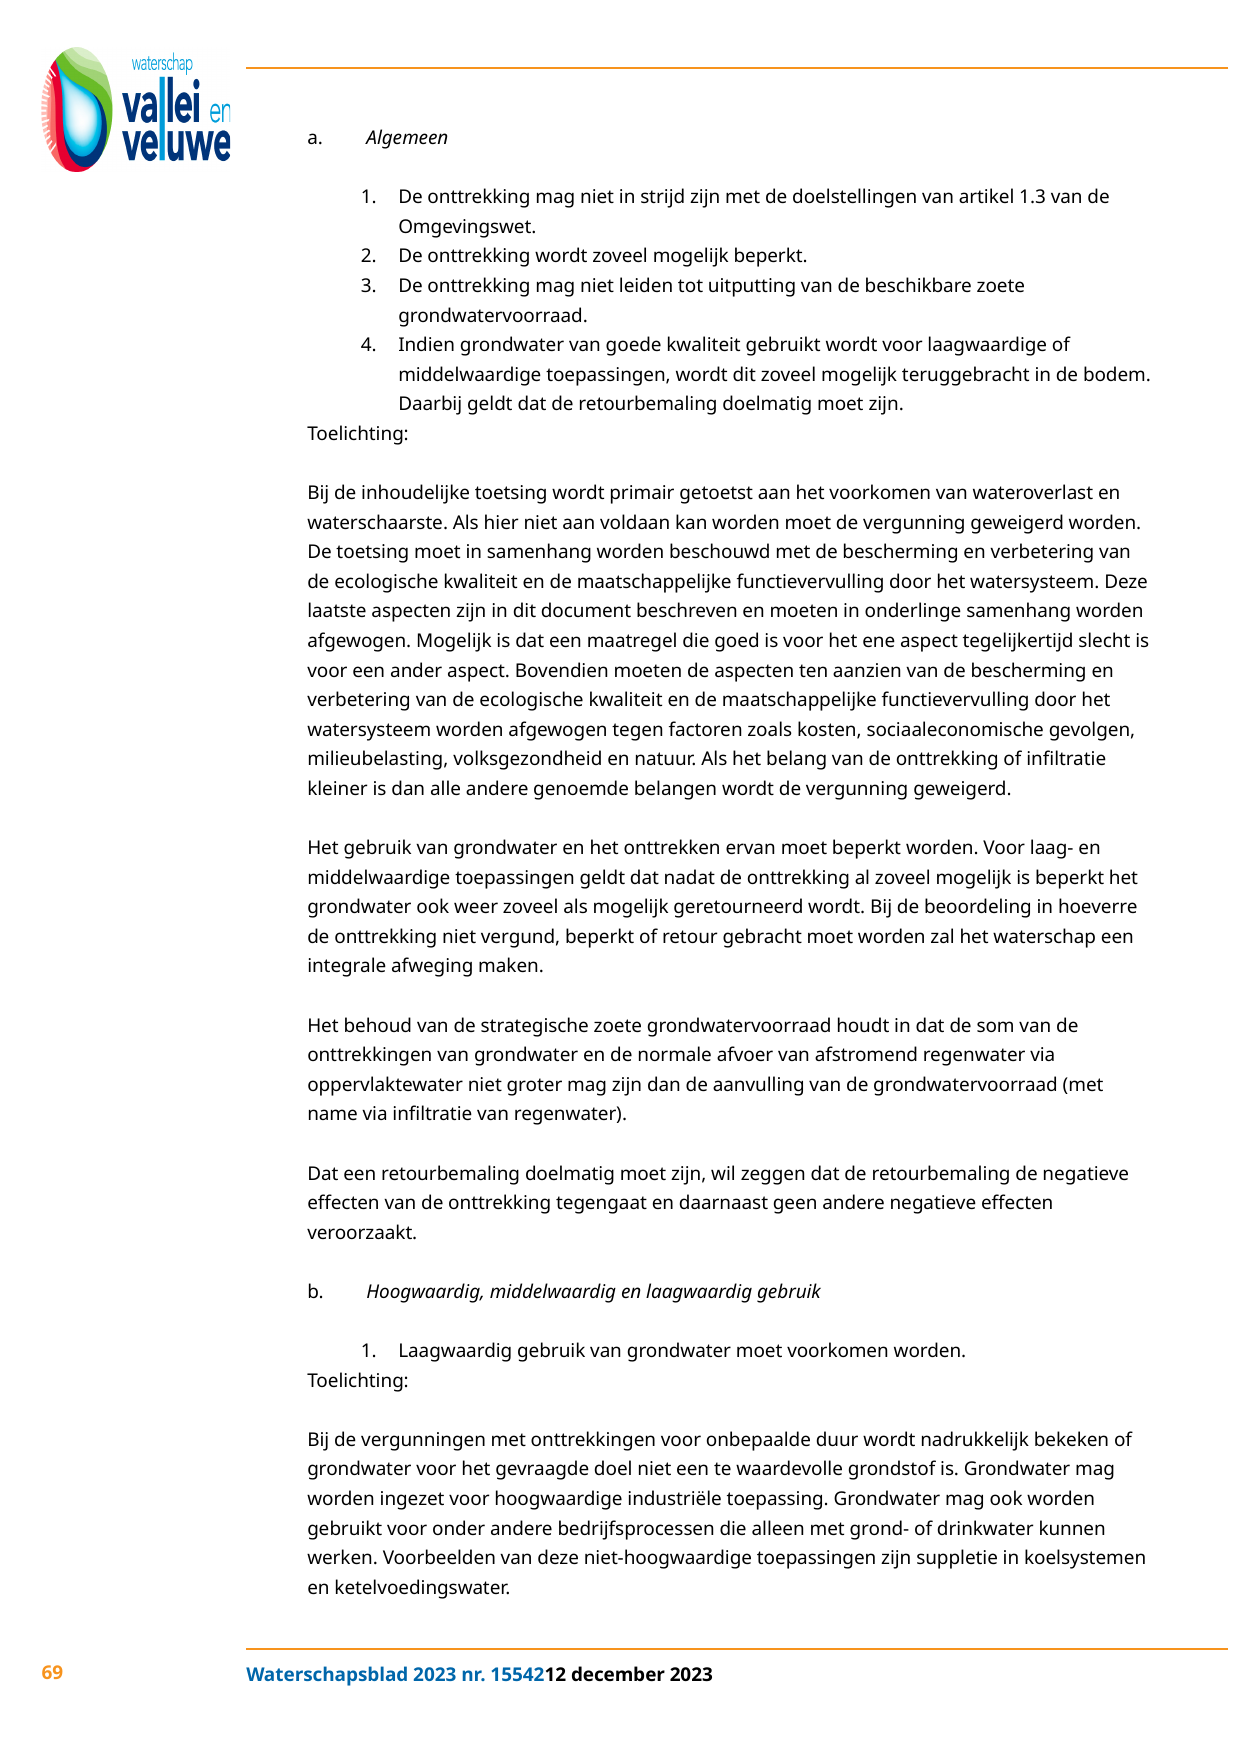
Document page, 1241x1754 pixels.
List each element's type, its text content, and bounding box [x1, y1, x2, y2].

list Laagwaardig gebruik van grondwater moet voorkomen worden. [361, 1337, 1152, 1363]
list Dat een retourbemaling doelmatig moet zijn, wil zeggen dat de retourbemaling de negatieve effecten van de onttrekking tegengaat en daarnaast geen andere negatieve effecten veroorzaakt. [248, 1160, 1152, 1245]
list Het gebruik van grondwater en het onttrekken ervan moet beperkt worden. Voor laag- en middelwaardige toepassingen geldt dat nadat de onttrekking al zoveel mogelijk is beperkt het grondwater ook weer zoveel als mogelijk geretourneerd wordt. Bij de beoordeling in hoeverre de onttrekking niet vergund, beperkt of retour gebracht moet worden zal het waterschap een integrale afweging maken. [248, 834, 1152, 978]
list Het behoud van de strategische zoete grondwatervoorraad houdt in dat de som van de onttrekkingen van grondwater en de normale afvoer van afstromend regenwater via oppervlaktewater niet groter mag zijn dan de aanvulling van de grondwatervoorraad (met name via infiltratie van regenwater). [248, 1012, 1152, 1126]
picture [41, 47, 231, 172]
list Bij de inhoudelijke toetsing wordt primair getoetst aan het voorkomen van wateroverlast en waterschaarste. Als hier niet aan voldaan kan worden moet de vergunning geweigerd worden. De toetsing moet in samenhang worden beschouwd met de bescherming en verbetering van de ecologische kwaliteit en de maatschappelijke functievervulling door het watersysteem. Deze laatste aspecten zijn in dit document beschreven en moeten in onderlinge samenhang worden afgewogen. Mogelijk is dat een maatregel die goed is voor het ene aspect tegelijkertijd slecht is voor een ander aspect. Bovendien moeten de aspecten ten aanzien van de bescherming en verbetering van de ecologische kwaliteit en de maatschappelijke functievervulling door het watersysteem worden afgewogen tegen factoren zoals kosten, sociaaleconomische gevolgen, milieubelasting, volksgezondheid en natuur. Als het belang van de onttrekking of infiltratie kleiner is dan alle andere genoemde belangen wordt de vergunning geweigerd. [248, 479, 1152, 801]
list Indien grondwater van goede kwaliteit gebruikt wordt voor laagwaardige of middelwaardige toepassingen, wordt dit zoveel mogelijk teruggebracht in de bodem. Daarbij geldt dat de retourbemaling doelmatig moet zijn. [361, 331, 1152, 416]
list Hoogwaardig, middelwaardig en laagwaardig gebruik [307, 1278, 1152, 1304]
list Toelichting: [248, 420, 1152, 446]
list De onttrekking mag niet leiden tot uitputting van de beschikbare zoete grondwatervoorraad. [361, 272, 1152, 328]
list Bij de vergunningen met onttrekkingen voor onbepaalde duur wordt nadrukkelijk bekeken of grondwater voor het gevraagde doel niet een te waardevolle grondstof is. Grondwater mag worden ingezet voor hoogwaardige industriële toepassing. Grondwater mag ook worden gebruikt voor onder andere bedrijfsprocessen die alleen met grond- of drinkwater kunnen werken. Voorbeelden van deze niet-hoogwaardige toepassingen zijn suppletie in koelsystemen en ketelvoedingswater. [248, 1426, 1152, 1600]
list Algemeen [307, 124, 1152, 150]
list Toelichting: [248, 1367, 1152, 1393]
list De onttrekking mag niet in strijd zijn met de doelstellingen van artikel 1.3 van de Omgevingswet. [361, 183, 1152, 239]
list De onttrekking wordt zoveel mogelijk beperkt. [361, 243, 1152, 268]
